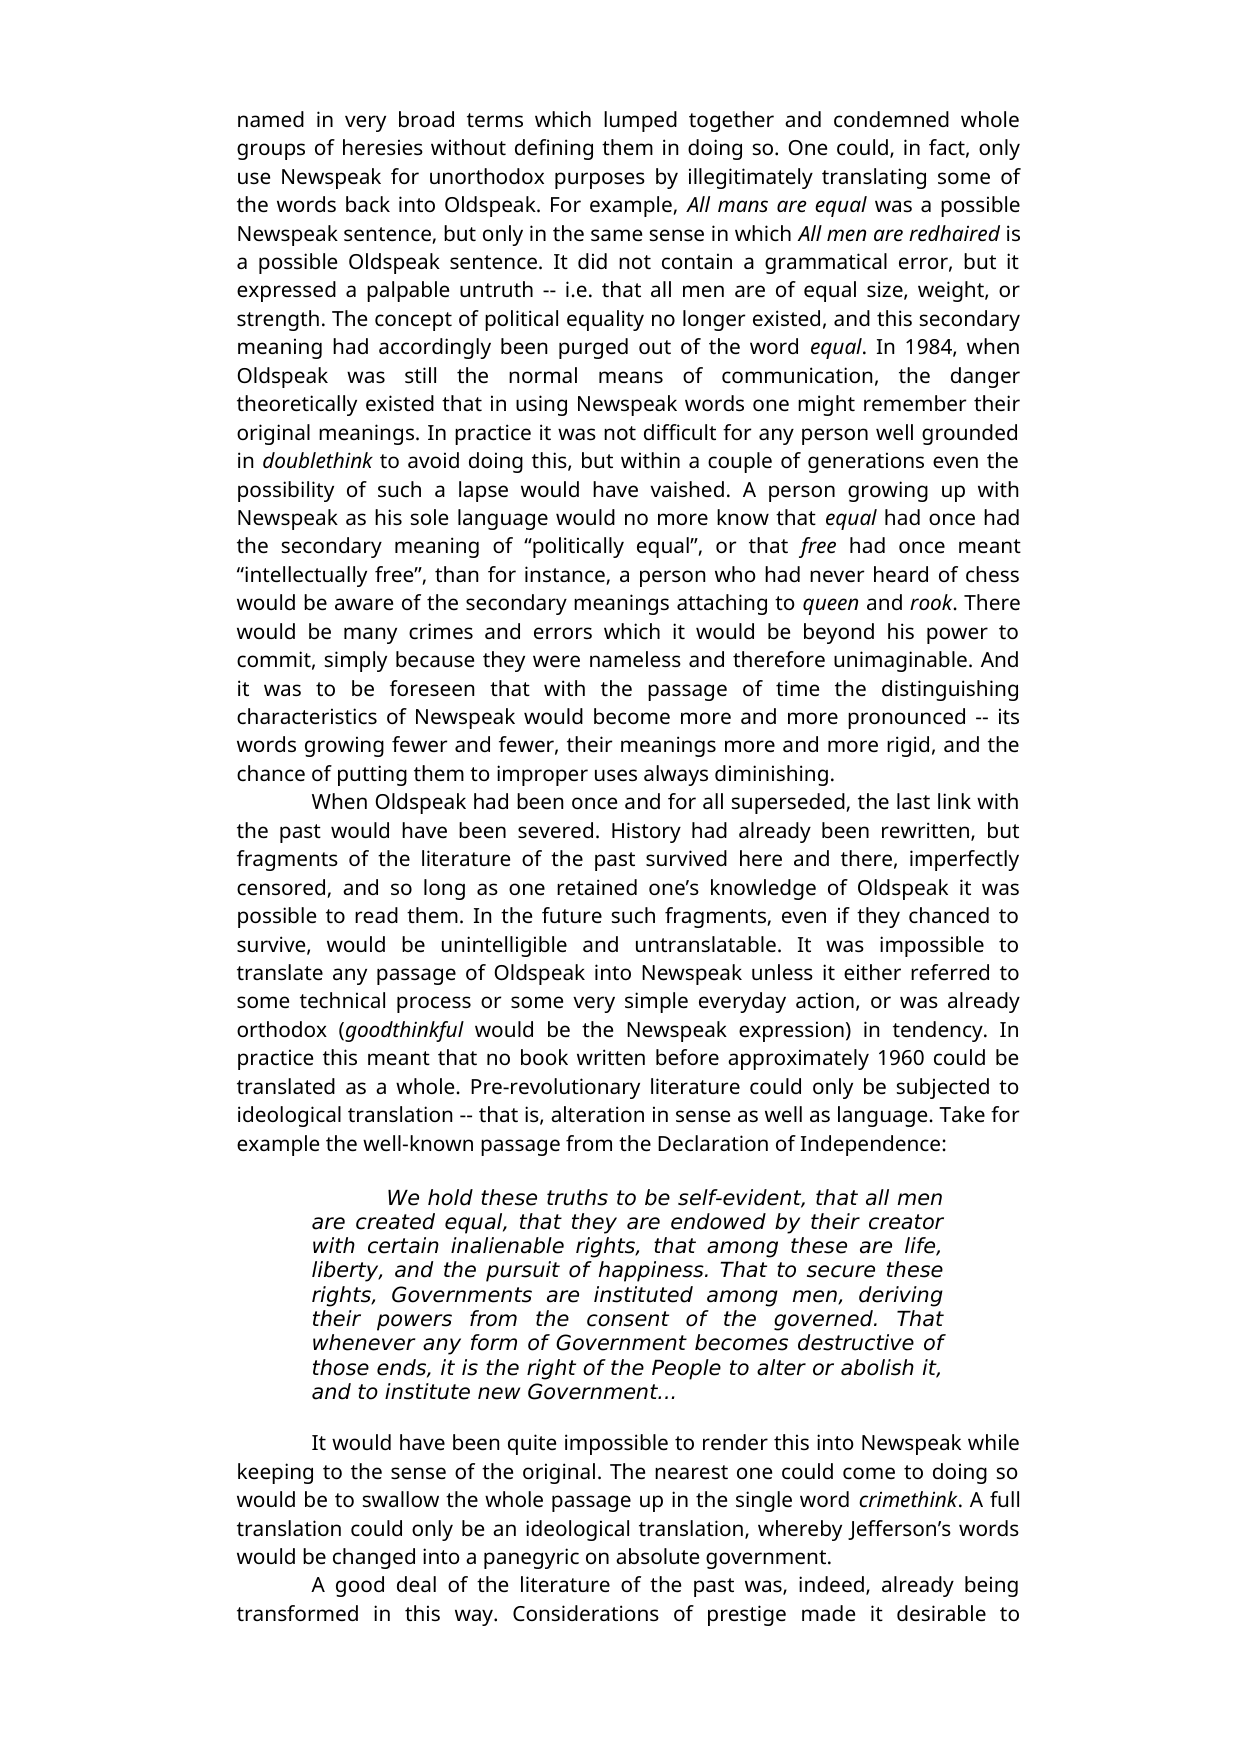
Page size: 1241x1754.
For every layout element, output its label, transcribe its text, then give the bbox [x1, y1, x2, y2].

text A good deal of the literature of the past was, indeed, already being transformed in this way. Considerations of prestige made it desirable to [236, 1571, 1021, 1627]
text When Oldspeak had been once and for all superseded, the last link with the past would have been severed. History had already been rewritten, but fragments of the literature of the past survived here and there, imperfectly censored, and so long as one retained one’s knowledge of Oldspeak it was possible to read them. In the future such fragments, even if they chanced to survive, would be unintelligible and untranslatable. It was impossible to translate any passage of Oldspeak into Newspeak unless it either referred to some technical process or some very simple everyday action, or was already orthodox (goodthinkful would be the Newspeak expression) in tendency. In practice this meant that no book written before approximately 1960 could be translated as a whole. Pre-revolutionary literature could only be subjected to ideological translation -- that is, alteration in sense as well as language. Take for example the well-known passage from the Declaration of Independence: [236, 787, 1021, 1157]
text named in very broad terms which lumped together and condemned whole groups of heresies without defining them in doing so. One could, in fact, only use Newspeak for unorthodox purposes by illegitimately translating some of the words back into Oldspeak. For example, All mans are equal was a possible Newspeak sentence, but only in the same sense in which All men are redhaired is a possible Oldspeak sentence. It did not contain a grammatical error, but it expressed a palpable untruth -- i.e. that all men are of equal size, weight, or strength. The concept of political equality no longer existed, and this secondary meaning had accordingly been purged out of the word equal. In 1984, when Oldspeak was still the normal means of communication, the danger theoretically existed that in using Newspeak words one might remember their original meanings. In practice it was not difficult for any person well grounded in doublethink to avoid doing this, but within a couple of generations even the possibility of such a lapse would have vaished. A person growing up with Newspeak as his sole language would no more know that equal had once had the secondary meaning of “politically equal”, or that free had once meant “intellectually free”, than for instance, a person who had never heard of chess would be aware of the secondary meanings attaching to queen and rook. There would be many crimes and errors which it would be beyond his power to commit, simply because they were nameless and therefore unimaginable. And it was to be foreseen that with the passage of time the distinguishing characteristics of Newspeak would become more and more pronounced -- its words growing fewer and fewer, their meanings more and more rigid, and the chance of putting them to improper uses always diminishing. [236, 105, 1021, 787]
text It would have been quite impossible to render this into Newspeak while keeping to the sense of the original. The nearest one could come to doing so would be to swallow the whole passage up in the single word crimethink. A full translation could only be an ideological translation, whereby Jefferson’s words would be changed into a panegyric on absolute government. [236, 1428, 1021, 1571]
text We hold these truths to be self-evident, that all men are created equal, that they are endowed by their creator with certain inalienable rights, that among these are life, liberty, and the pursuit of happiness. That to secure these rights, Governments are instituted among men, deriving their powers from the consent of the governed. That whenever any form of Government becomes destructive of those ends, it is the right of the People to alter or abolish it, and to institute new Government... [311, 1186, 946, 1404]
